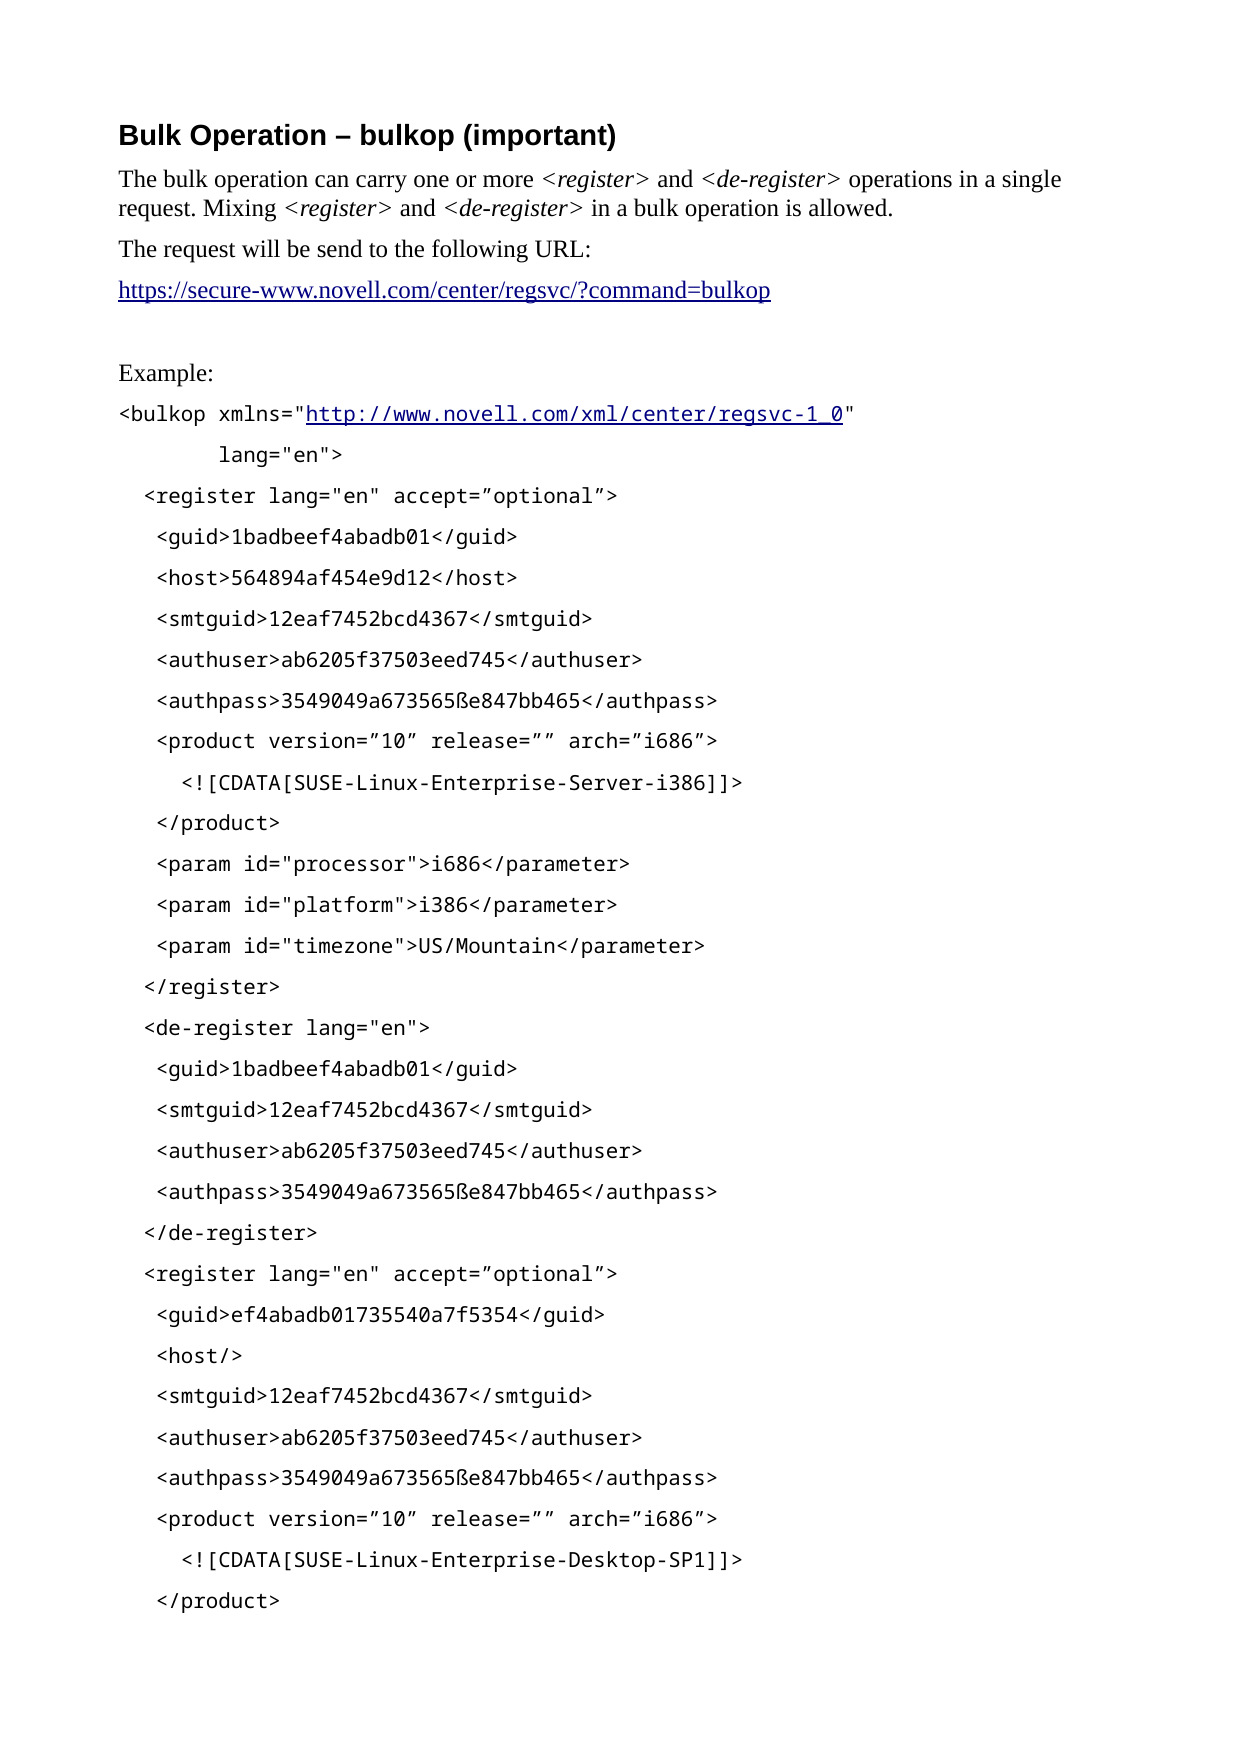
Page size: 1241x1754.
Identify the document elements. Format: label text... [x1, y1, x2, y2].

text <param id="timezone">US/Mountain</parameter> [118, 931, 1122, 960]
text The bulk operation can carry one or more <register> and <de-register> operations in a single request. Mixing <register> and <de-register> in a bulk operation is allowed. [118, 164, 1122, 222]
text The request will be send to the following URL: [118, 234, 1122, 263]
text <de-register lang="en"> [118, 1013, 1122, 1042]
text <authpass>3549049a673565ße847bb465</authpass> [118, 1463, 1122, 1492]
text <param id="processor">i686</parameter> [118, 849, 1122, 878]
text <authpass>3549049a673565ße847bb465</authpass> [118, 1177, 1122, 1205]
text lang="en"> [118, 440, 1122, 468]
text <register lang="en" accept=”optional”> [118, 1259, 1122, 1287]
text <authpass>3549049a673565ße847bb465</authpass> [118, 686, 1122, 714]
text </de-register> [118, 1218, 1122, 1246]
text <bulkop xmlns="http://www.novell.com/xml/center/regsvc-1_0" [118, 399, 1122, 428]
text <host>564894af454e9d12</host> [118, 563, 1122, 591]
text <smtguid>12eaf7452bcd4367</smtguid> [118, 1095, 1122, 1123]
text <authuser>ab6205f37503eed745</authuser> [118, 645, 1122, 673]
text <guid>ef4abadb01735540a7f5354</guid> [118, 1300, 1122, 1328]
text <smtguid>12eaf7452bcd4367</smtguid> [118, 604, 1122, 632]
text </product> [118, 808, 1122, 837]
text <guid>1badbeef4abadb01</guid> [118, 522, 1122, 550]
text <smtguid>12eaf7452bcd4367</smtguid> [118, 1382, 1122, 1410]
text </product> [118, 1586, 1122, 1615]
text <![CDATA[SUSE-Linux-Enterprise-Server-i386]]> [118, 768, 1122, 796]
text <authuser>ab6205f37503eed745</authuser> [118, 1423, 1122, 1451]
text https://secure-www.novell.com/center/regsvc/?command=bulkop [118, 275, 1122, 304]
text Example: [118, 358, 1122, 387]
text <product version=”10” release=”” arch=”i686”> [118, 727, 1122, 755]
subtitle Bulk Operation – bulkop (important) [118, 118, 1122, 152]
text <authuser>ab6205f37503eed745</authuser> [118, 1136, 1122, 1164]
text <param id="platform">i386</parameter> [118, 890, 1122, 919]
text <register lang="en" accept=”optional”> [118, 481, 1122, 509]
text <host/> [118, 1341, 1122, 1369]
text <![CDATA[SUSE-Linux-Enterprise-Desktop-SP1]]> [118, 1545, 1122, 1574]
text <product version=”10” release=”” arch=”i686”> [118, 1504, 1122, 1533]
text <guid>1badbeef4abadb01</guid> [118, 1054, 1122, 1083]
text </register> [118, 972, 1122, 1001]
